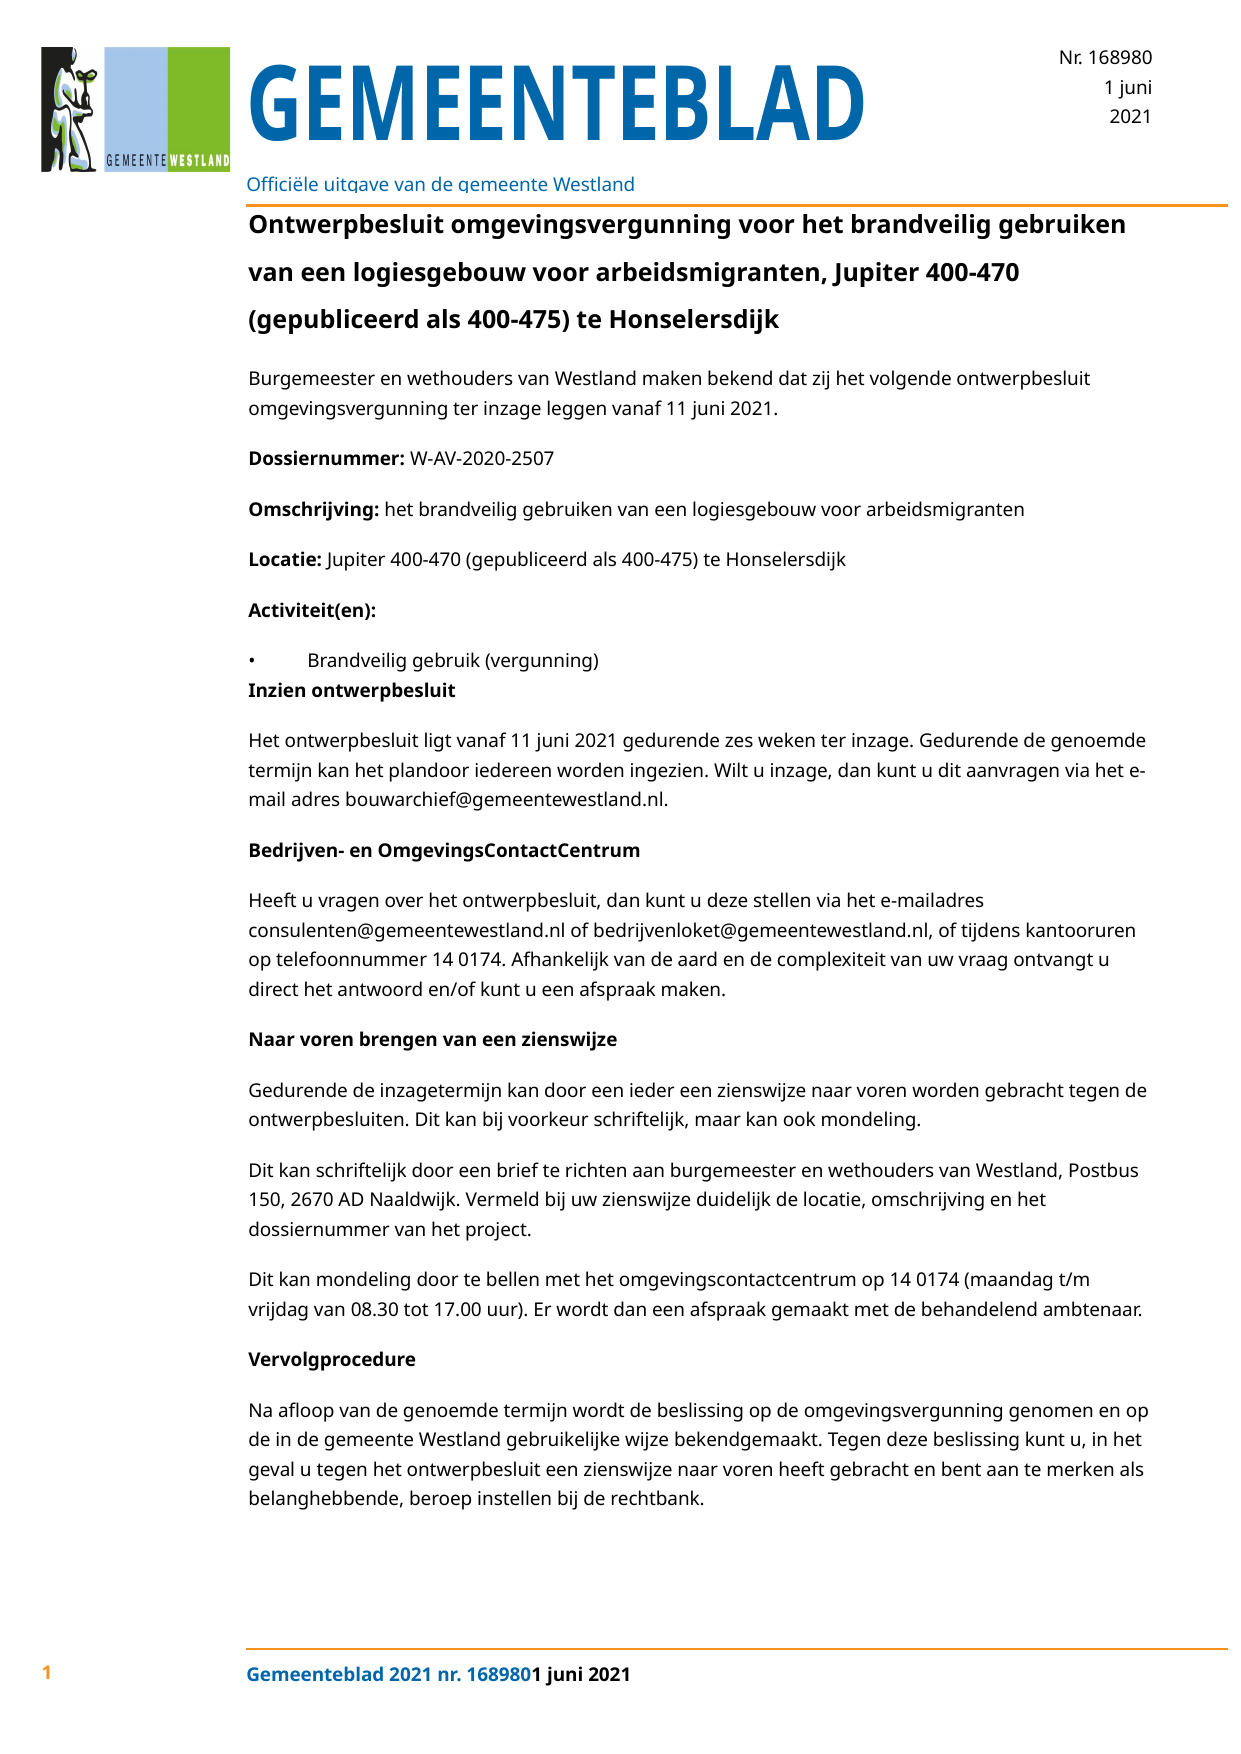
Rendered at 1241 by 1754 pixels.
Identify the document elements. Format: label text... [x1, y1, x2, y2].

text Heeft u vragen over het ontwerpbesluit, dan kunt u deze stellen via het e-mailadres consulenten@gemeentewestland.nl of bedrijvenloket@gemeentewestland.nl, of tijdens kantooruren op telefoonnummer 14 0174. Afhankelijk van de aard en de complexiteit van uw vraag ontvangt u direct het antwoord en/of kunt u een afspraak maken. [248, 887, 1152, 1002]
text Ontwerpbesluit omgevingsvergunning voor het brandveilig gebruiken van een logiesgebouw voor arbeidsmigranten, Jupiter 400-470 (gepubliceerd als 400-475) te Honselersdijk [248, 207, 1152, 336]
text Burgemeester en wethouders van Westland maken bekend dat zij het volgende ontwerpbesluit omgevingsvergunning ter inzage leggen vanaf 11 juni 2021. [248, 366, 1152, 421]
text Naar voren brengen van een zienswijze [248, 1026, 1152, 1052]
text Dossiernummer: W-AV-2020-2507 [248, 446, 1152, 471]
text Bedrijven- en OmgevingsContactCentrum [248, 837, 1152, 862]
text Dit kan mondeling door te bellen met het omgevingscontactcentrum op 14 0174 (maandag t/m vrijdag van 08.30 tot 17.00 uur). Er wordt dan een afspraak gemaakt met de behandelend ambtenaar. [248, 1266, 1152, 1322]
text Na afloop van de genoemde termijn wordt de beslissing op de omgevingsvergunning genomen en op de in de gemeente Westland gebruikelijke wijze bekendgemaakt. Tegen deze beslissing kunt u, in het geval u tegen het ontwerpbesluit een zienswijze naar voren heeft gebracht en bent aan te merken als belanghebbende, beroep instellen bij de rechtbank. [248, 1397, 1152, 1511]
text Inzien ontwerpbesluit [248, 677, 1152, 702]
text Omschrijving: het brandveilig gebruiken van een logiesgebouw voor arbeidsmigranten [248, 496, 1152, 522]
picture [41, 47, 231, 172]
text Vervolgprocedure [248, 1346, 1152, 1372]
text Dit kan schriftelijk door een brief te richten aan burgemeester en wethouders van Westland, Postbus 150, 2670 AD Naaldwijk. Vermeld bij uw zienswijze duidelijk de locatie, omschrijving en het dossiernummer van het project. [248, 1157, 1152, 1242]
text Gedurende de inzagetermijn kan door een ieder een zienswijze naar voren worden gebracht tegen de ontwerpbesluiten. Dit kan bij voorkeur schriftelijk, maar kan ook mondeling. [248, 1077, 1152, 1132]
list Brandveilig gebruik (vergunning) [248, 647, 1152, 673]
text Locatie: Jupiter 400-470 (gepubliceerd als 400-475) te Honselersdijk [248, 546, 1152, 572]
text Het ontwerpbesluit ligt vanaf 11 juni 2021 gedurende zes weken ter inzage. Gedurende de genoemde termijn kan het plandoor iedereen worden ingezien. Wilt u inzage, dan kunt u dit aanvragen via het e-mail adres bouwarchief@gemeentewestland.nl. [248, 727, 1152, 812]
text Activiteit(en): [248, 597, 1152, 622]
